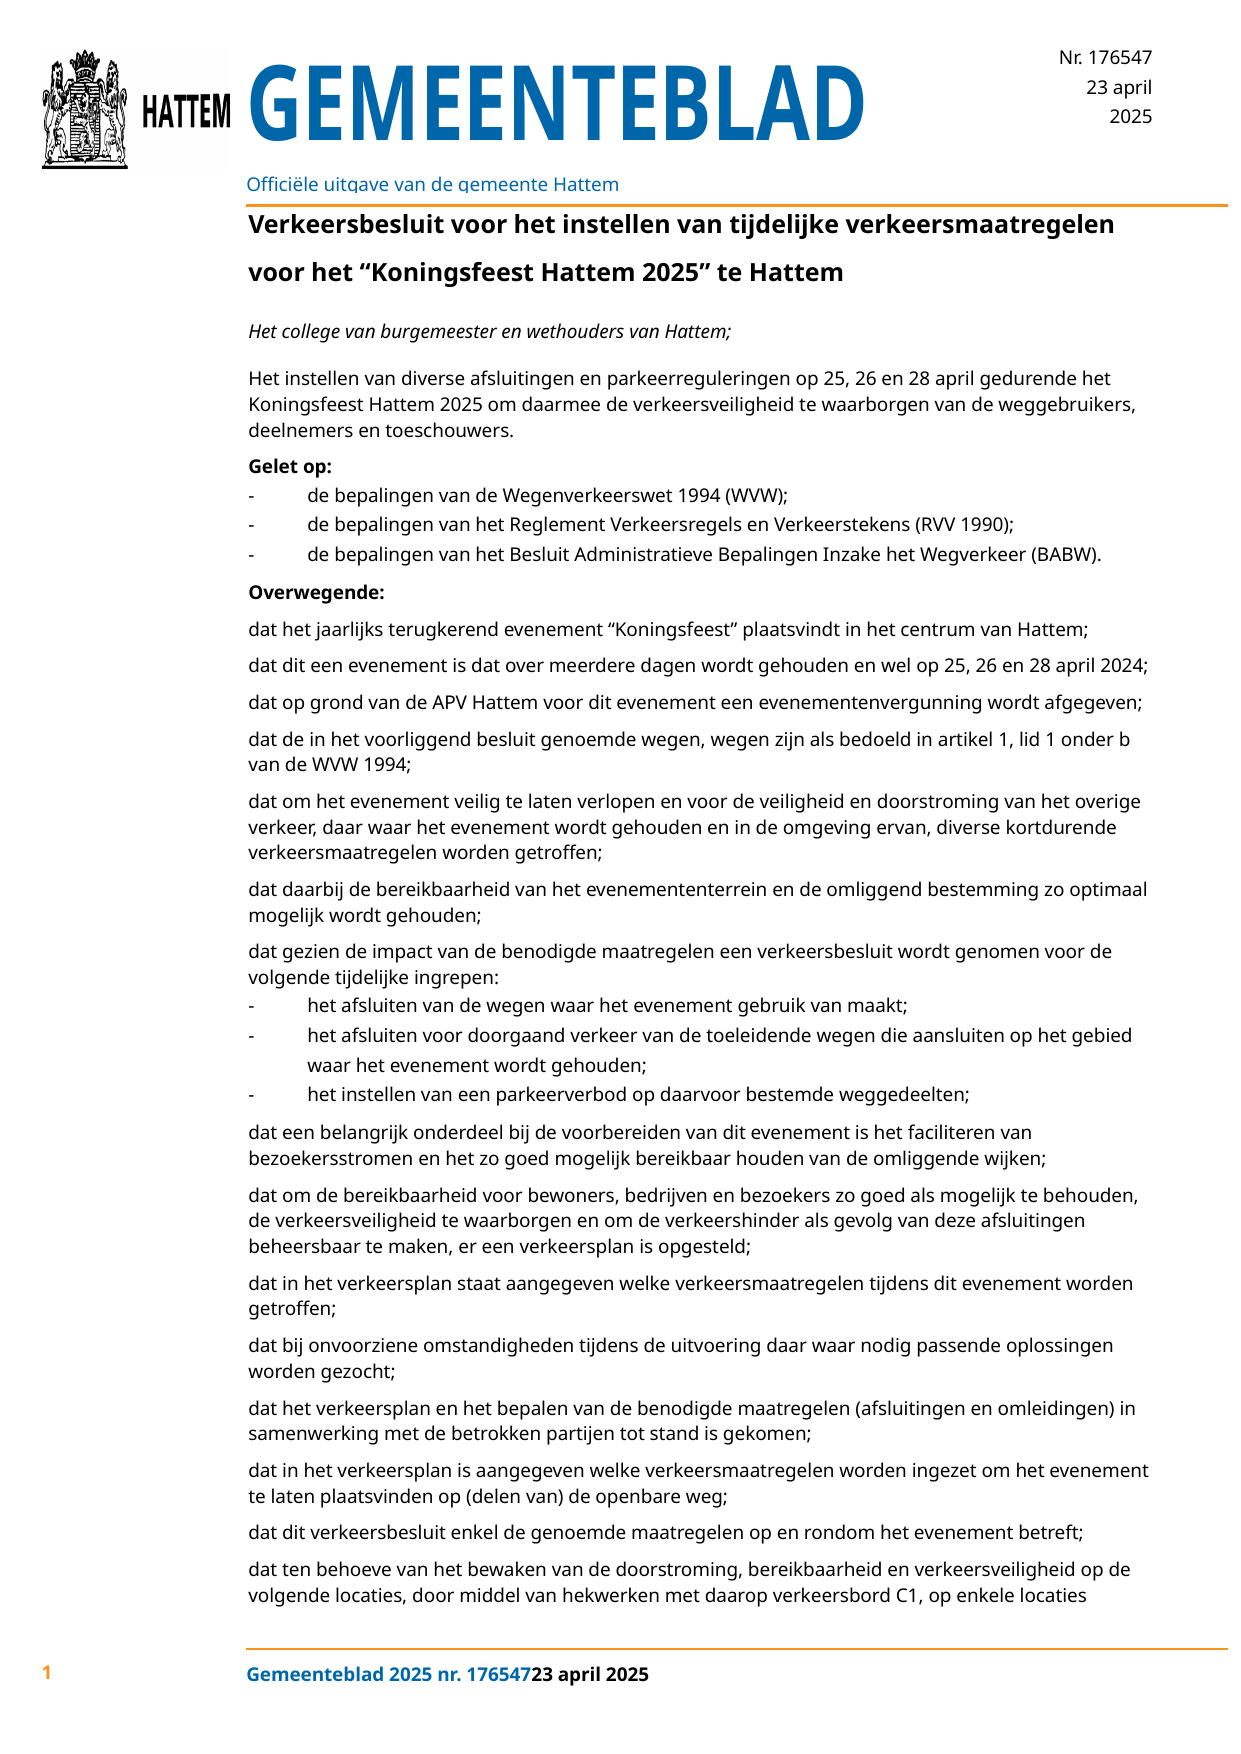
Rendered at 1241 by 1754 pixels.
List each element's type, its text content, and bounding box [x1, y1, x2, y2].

text dat om de bereikbaarheid voor bewoners, bedrijven en bezoekers zo goed als mogelijk te behouden, de verkeersveiligheid te waarborgen en om de verkeershinder als gevolg van deze afsluitingen beheersbaar te maken, er een verkeersplan is opgesteld; [248, 1182, 1152, 1259]
text Verkeersbesluit voor het instellen van tijdelijke verkeersmaatregelen voor het “Koningsfeest Hattem 2025” te Hattem [248, 207, 1152, 288]
text Overwegende: [248, 579, 1152, 605]
text dat gezien de impact van de benodigde maatregelen een verkeersbesluit wordt genomen voor de volgende tijdelijke ingrepen: [248, 939, 1152, 990]
list de bepalingen van het Besluit Administratieve Bepalingen Inzake het Wegverkeer (BABW). [248, 541, 1152, 567]
text dat om het evenement veilig te laten verlopen en voor de veiligheid en doorstroming van het overige verkeer, daar waar het evenement wordt gehouden en in de omgeving ervan, diverse kortdurende verkeersmaatregelen worden getroffen; [248, 788, 1152, 865]
text Het instellen van diverse afsluitingen en parkeerreguleringen op 25, 26 en 28 april gedurende het Koningsfeest Hattem 2025 om daarmee de verkeersveiligheid te waarborgen van de weggebruikers, deelnemers en toeschouwers. [248, 366, 1152, 443]
text dat in het verkeersplan is aangegeven welke verkeersmaatregelen worden ingezet om het evenement te laten plaatsvinden op (delen van) de openbare weg; [248, 1457, 1152, 1508]
text dat de in het voorliggend besluit genoemde wegen, wegen zijn als bedoeld in artikel 1, lid 1 onder b van de WVW 1994; [248, 726, 1152, 777]
list de bepalingen van de Wegenverkeerswet 1994 (WVW); [248, 482, 1152, 508]
text Het college van burgemeester en wethouders van Hattem; [248, 318, 1152, 344]
text Gelet op: [248, 454, 1152, 479]
text dat in het verkeersplan staat aangegeven welke verkeersmaatregelen tijdens dit evenement worden getroffen; [248, 1270, 1152, 1321]
picture [41, 47, 231, 172]
text dat het verkeersplan en het bepalen van de benodigde maatregelen (afsluitingen en omleidingen) in samenwerking met de betrokken partijen tot stand is gekomen; [248, 1395, 1152, 1446]
text dat dit verkeersbesluit enkel de genoemde maatregelen op en rondom het evenement betreft; [248, 1519, 1152, 1545]
text dat het jaarlijks terugkerend evenement “Koningsfeest” plaatsvindt in het centrum van Hattem; [248, 616, 1152, 641]
text dat ten behoeve van het bewaken van de doorstroming, bereikbaarheid en verkeersveiligheid op de volgende locaties, door middel van hekwerken met daarop verkeersbord C1, op enkele locaties [248, 1556, 1152, 1608]
text dat dit een evenement is dat over meerdere dagen wordt gehouden en wel op 25, 26 en 28 april 2024; [248, 652, 1152, 678]
text dat een belangrijk onderdeel bij de voorbereiden van dit evenement is het faciliteren van bezoekersstromen en het zo goed mogelijk bereikbaar houden van de omliggende wijken; [248, 1119, 1152, 1171]
list het instellen van een parkeerverbod op daarvoor bestemde weggedeelten; [248, 1081, 1152, 1107]
text dat bij onvoorziene omstandigheden tijdens de uitvoering daar waar nodig passende oplossingen worden gezocht; [248, 1332, 1152, 1384]
list de bepalingen van het Reglement Verkeersregels en Verkeerstekens (RVV 1990); [248, 512, 1152, 537]
text dat daarbij de bereikbaarheid van het evenemententerrein en de omliggend bestemming zo optimaal mogelijk wordt gehouden; [248, 876, 1152, 928]
list het afsluiten voor doorgaand verkeer van de toeleidende wegen die aansluiten op het gebied waar het evenement wordt gehouden; [248, 1022, 1152, 1078]
text dat op grond van de APV Hattem voor dit evenement een evenementenvergunning wordt afgegeven; [248, 689, 1152, 715]
list het afsluiten van de wegen waar het evenement gebruik van maakt; [248, 993, 1152, 1018]
